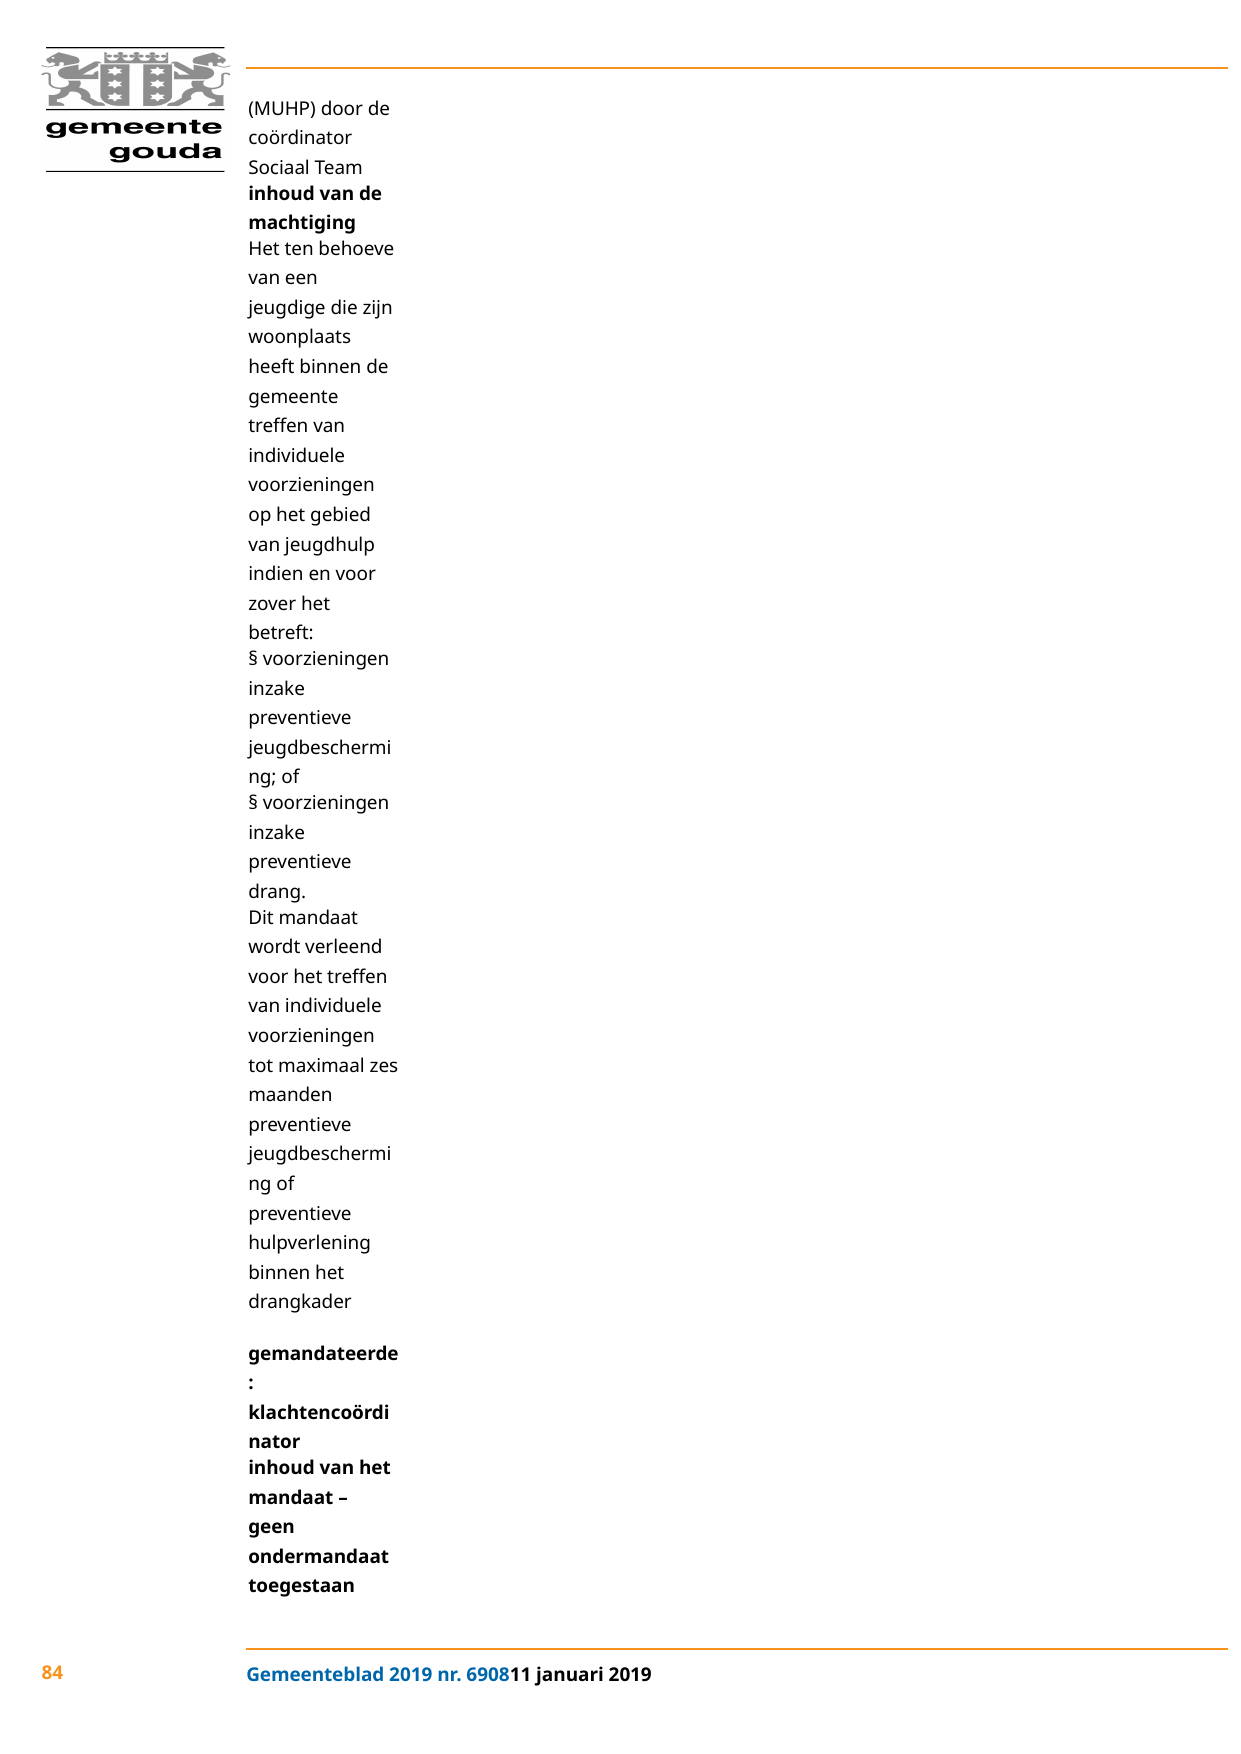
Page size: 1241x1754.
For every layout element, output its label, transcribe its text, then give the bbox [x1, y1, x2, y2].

picture [41, 47, 231, 172]
table_cell (MUHP) door de coördinator Sociaal Team [248, 95, 398, 180]
table_cell § voorzieningen inzake preventieve drang. [248, 789, 398, 904]
table_cell Dit mandaat wordt verleend voor het treffen van individuele voorzieningen tot maximaal zes maanden preventieve jeugdbescherming of preventieve hulpverlening binnen het drangkader [248, 904, 398, 1314]
table_cell inhoud van het mandaat – geen ondermandaat toegestaan [248, 1454, 398, 1598]
table_cell inhoud van de machtiging [248, 180, 398, 235]
table_cell § voorzieningen inzake preventieve jeugdbescherming; of [248, 645, 398, 789]
table_cell [248, 1314, 398, 1340]
table_cell gemandateerde: klachtencoördinator [248, 1340, 398, 1454]
table_cell Het ten behoeve van een jeugdige die zijn woonplaats heeft binnen de gemeente treffen van individuele voorzieningen op het gebied van jeugdhulp indien en voor zover het betreft: [248, 235, 398, 645]
